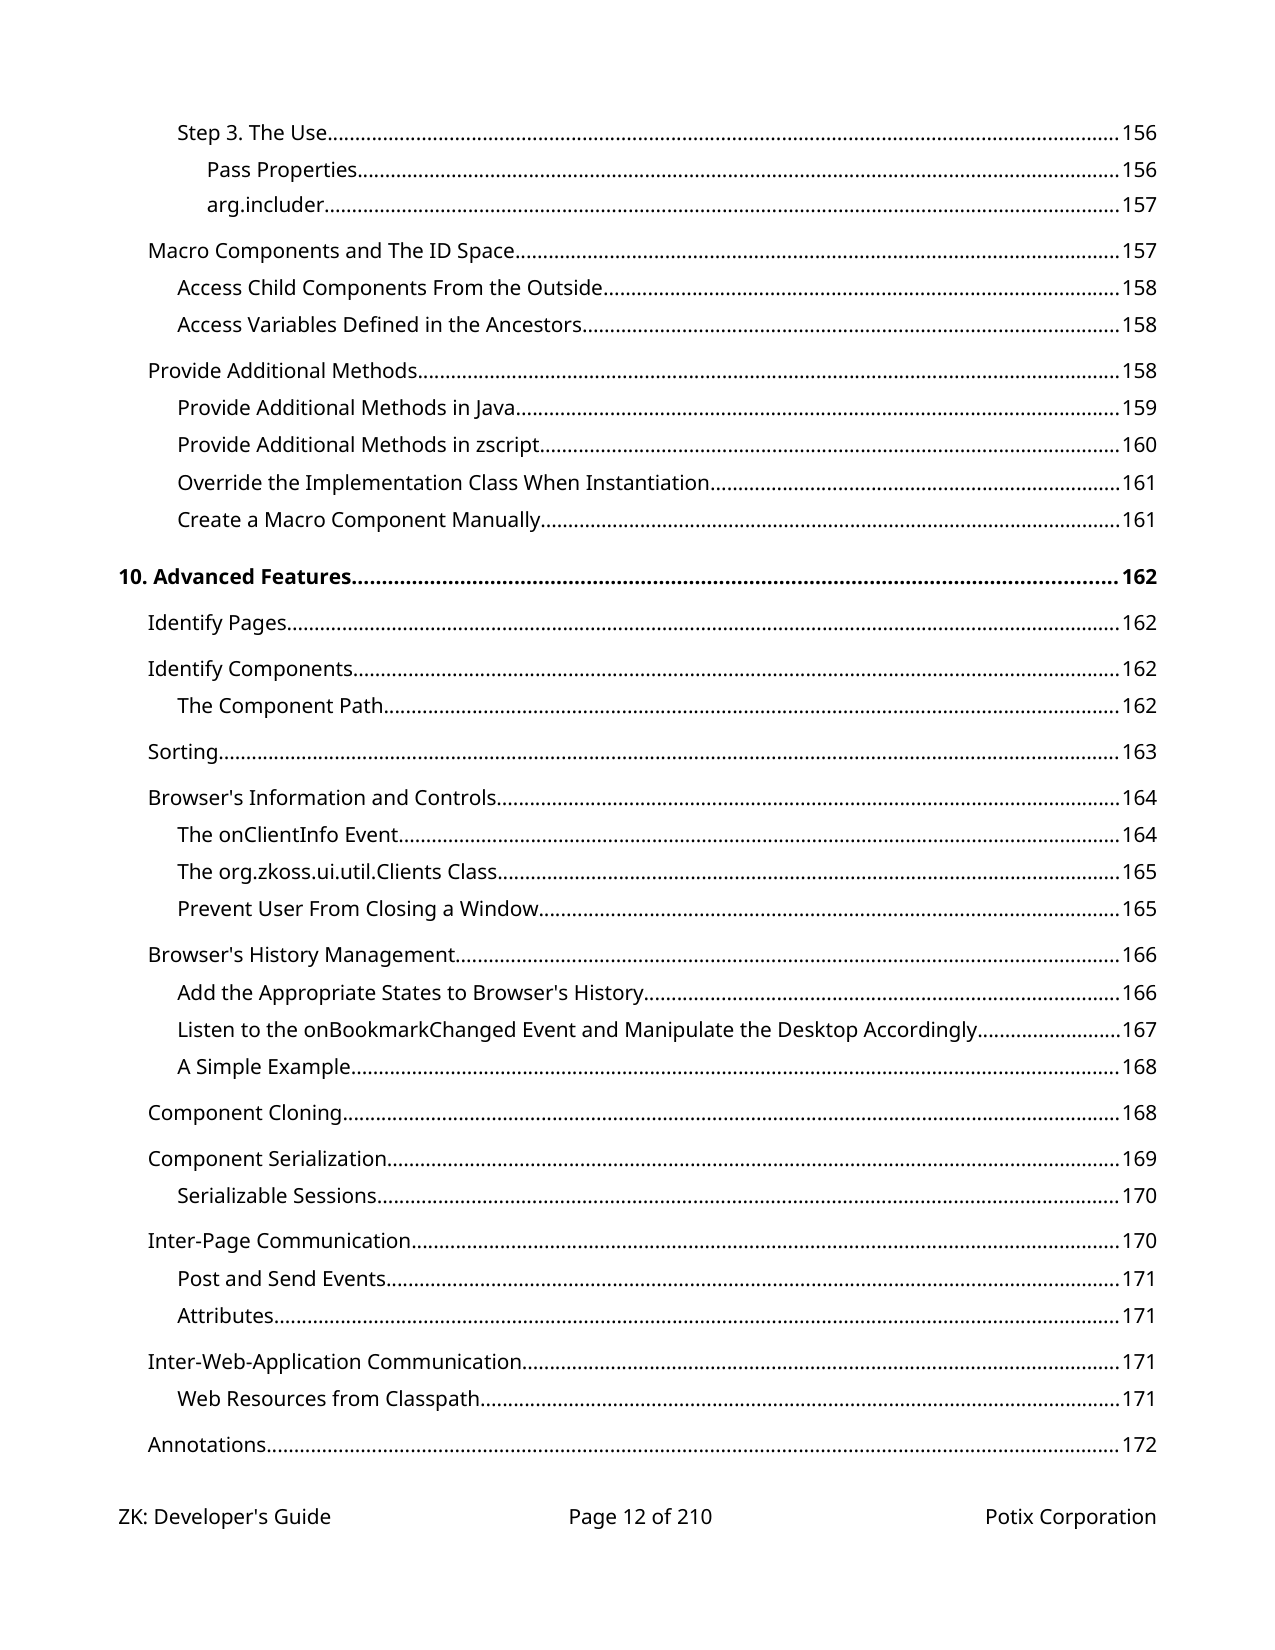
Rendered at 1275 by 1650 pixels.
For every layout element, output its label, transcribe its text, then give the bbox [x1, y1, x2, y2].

text Component Serialization 169 [148, 1144, 1157, 1172]
text Access Child Components From the Outside 158 [177, 273, 1157, 302]
text Sorting 163 [148, 737, 1157, 766]
text Pass Properties 156 [207, 155, 1157, 183]
text Identify Pages 162 [148, 608, 1157, 637]
text Browser's History Management 166 [148, 941, 1157, 969]
text Prevent User From Closing a Window 165 [177, 894, 1157, 923]
text Provide Additional Methods in Java 159 [177, 393, 1157, 422]
text 10. Advanced Features 162 [118, 562, 1157, 591]
text Access Variables Defined in the Ancestors 158 [177, 311, 1157, 339]
text Override the Implementation Class When Instantiation 161 [177, 468, 1157, 496]
text Add the Appropriate States to Browser's History 166 [177, 978, 1157, 1006]
text Annotations 172 [148, 1430, 1157, 1458]
text Create a Macro Component Manually 161 [177, 505, 1157, 533]
text arg.includer 157 [207, 190, 1157, 219]
text Identify Components 162 [148, 654, 1157, 683]
text Listen to the onBookmarkChanged Event and Manipulate the Desktop Accordingly 167 [177, 1015, 1157, 1043]
text A Simple Example 168 [177, 1052, 1157, 1080]
text The onClientInfo Event 164 [177, 820, 1157, 849]
text Web Resources from Classpath 171 [177, 1384, 1157, 1412]
text The org.zkoss.ui.util.Clients Class 165 [177, 857, 1157, 886]
text Provide Additional Methods in zscript 160 [177, 431, 1157, 459]
text Browser's Information and Controls 164 [148, 783, 1157, 812]
text Attributes 171 [177, 1301, 1157, 1329]
text Step 3. The Use 156 [177, 118, 1157, 146]
text Provide Additional Methods 158 [148, 356, 1157, 385]
text Inter-Web-Application Communication 171 [148, 1347, 1157, 1375]
text Serializable Sessions 170 [177, 1181, 1157, 1209]
text Macro Components and The ID Space 157 [148, 236, 1157, 264]
text Post and Send Events 171 [177, 1264, 1157, 1292]
text Component Cloning 168 [148, 1098, 1157, 1126]
text Inter-Page Communication 170 [148, 1227, 1157, 1255]
text The Component Path 162 [177, 691, 1157, 720]
